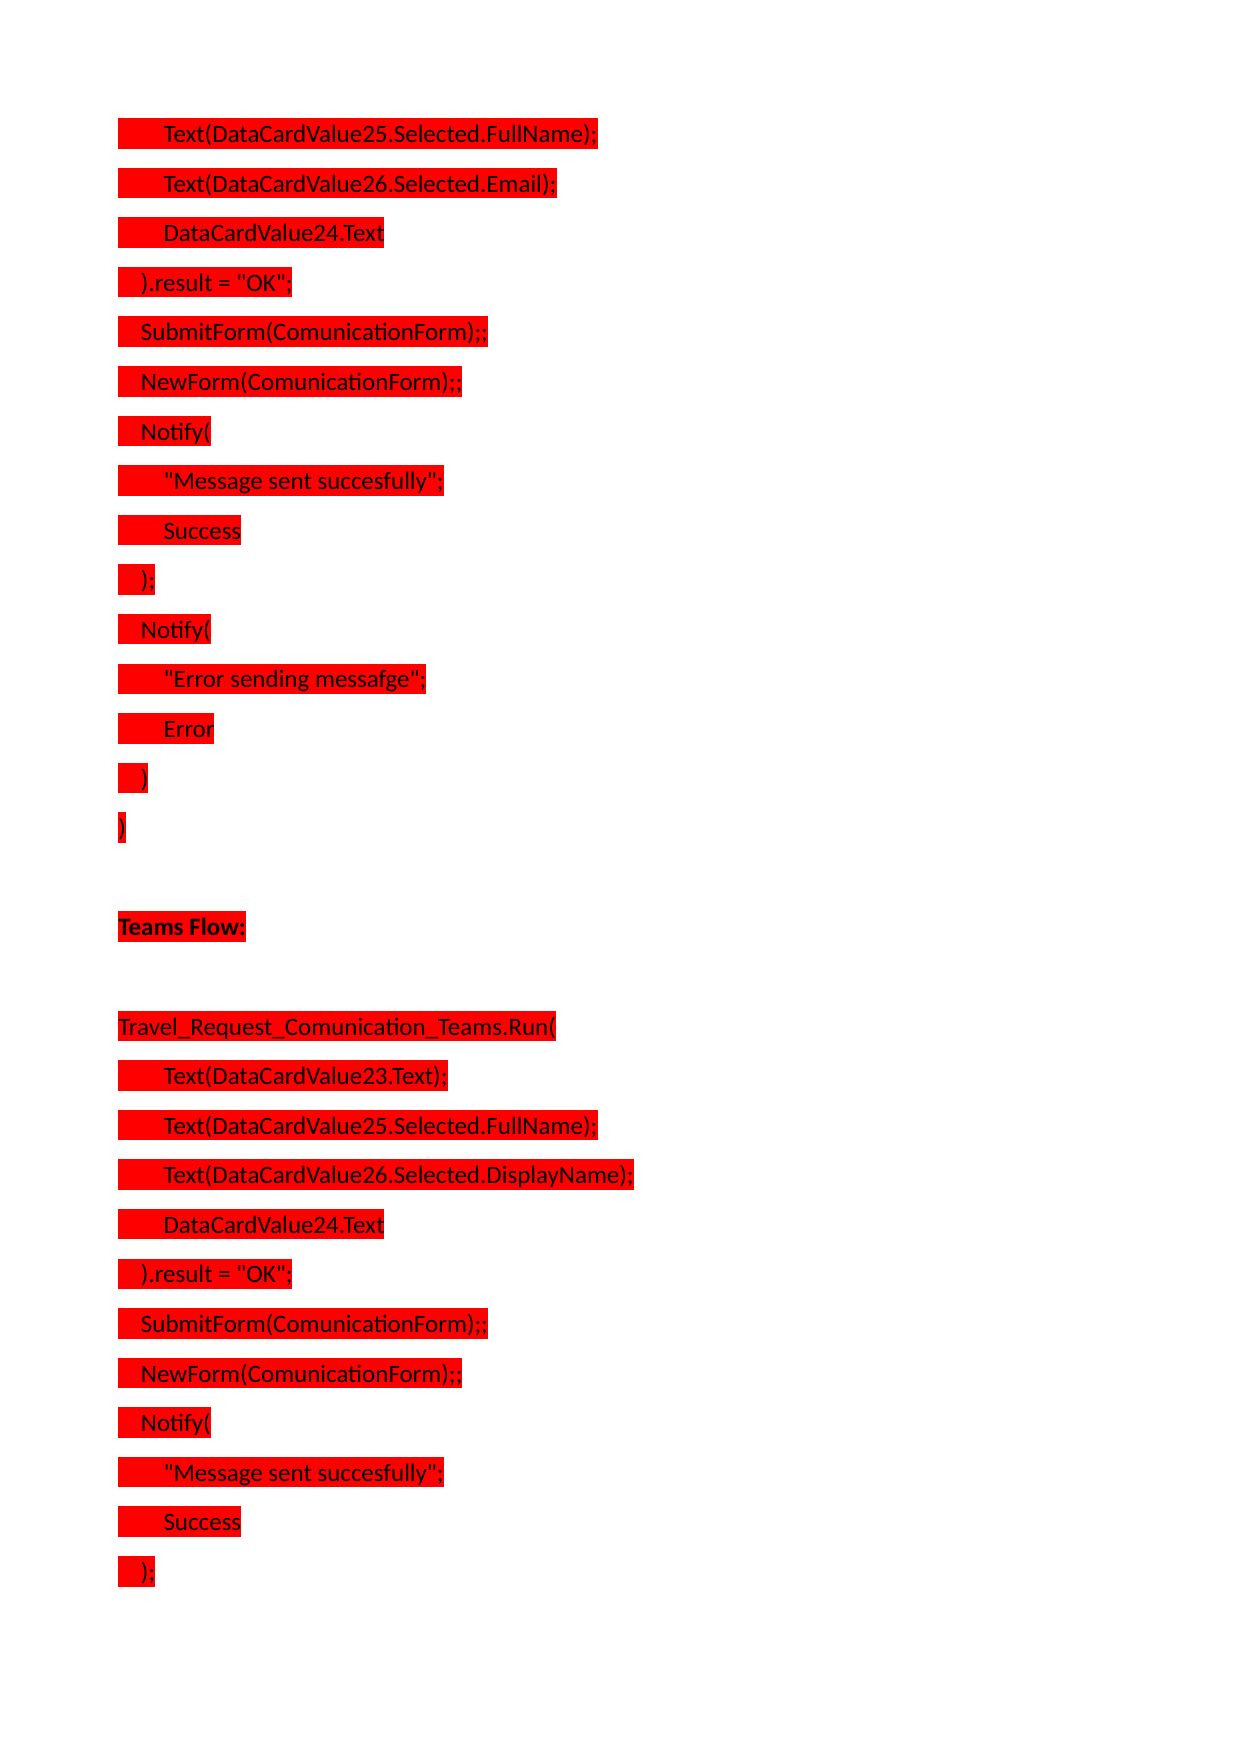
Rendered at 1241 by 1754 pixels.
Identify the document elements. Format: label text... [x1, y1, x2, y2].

text ).result = "OK"; [118, 267, 1122, 297]
text Text(DataCardValue25.Selected.FullName); [118, 1110, 1122, 1140]
text ).result = "OK"; [118, 1258, 1122, 1289]
text "Message sent succesfully"; [118, 1457, 1122, 1487]
text Error [118, 713, 1122, 744]
text Travel_Request_Comunication_Teams.Run( [118, 1011, 1122, 1041]
text SubmitForm(ComunicationForm);; [118, 1308, 1122, 1339]
text NewForm(ComunicationForm);; [118, 1358, 1122, 1388]
text Text(DataCardValue25.Selected.FullName); [118, 118, 1122, 149]
text Notify( [118, 416, 1122, 446]
text "Error sending messafge"; [118, 663, 1122, 694]
text ); [118, 1556, 1122, 1587]
text Notify( [118, 1407, 1122, 1438]
text Teams Flow: [118, 911, 1122, 942]
text ) [118, 763, 1122, 793]
text ); [118, 564, 1122, 595]
text Text(DataCardValue23.Text); [118, 1060, 1122, 1091]
text Success [118, 515, 1122, 545]
text "Message sent succesfully"; [118, 465, 1122, 496]
text SubmitForm(ComunicationForm);; [118, 316, 1122, 347]
text Success [118, 1506, 1122, 1537]
text Text(DataCardValue26.Selected.Email); [118, 168, 1122, 198]
text Notify( [118, 614, 1122, 644]
text Text(DataCardValue26.Selected.DisplayName); [118, 1159, 1122, 1190]
text ) [118, 812, 1122, 843]
text DataCardValue24.Text [118, 1209, 1122, 1239]
text DataCardValue24.Text [118, 217, 1122, 248]
text NewForm(ComunicationForm);; [118, 366, 1122, 397]
